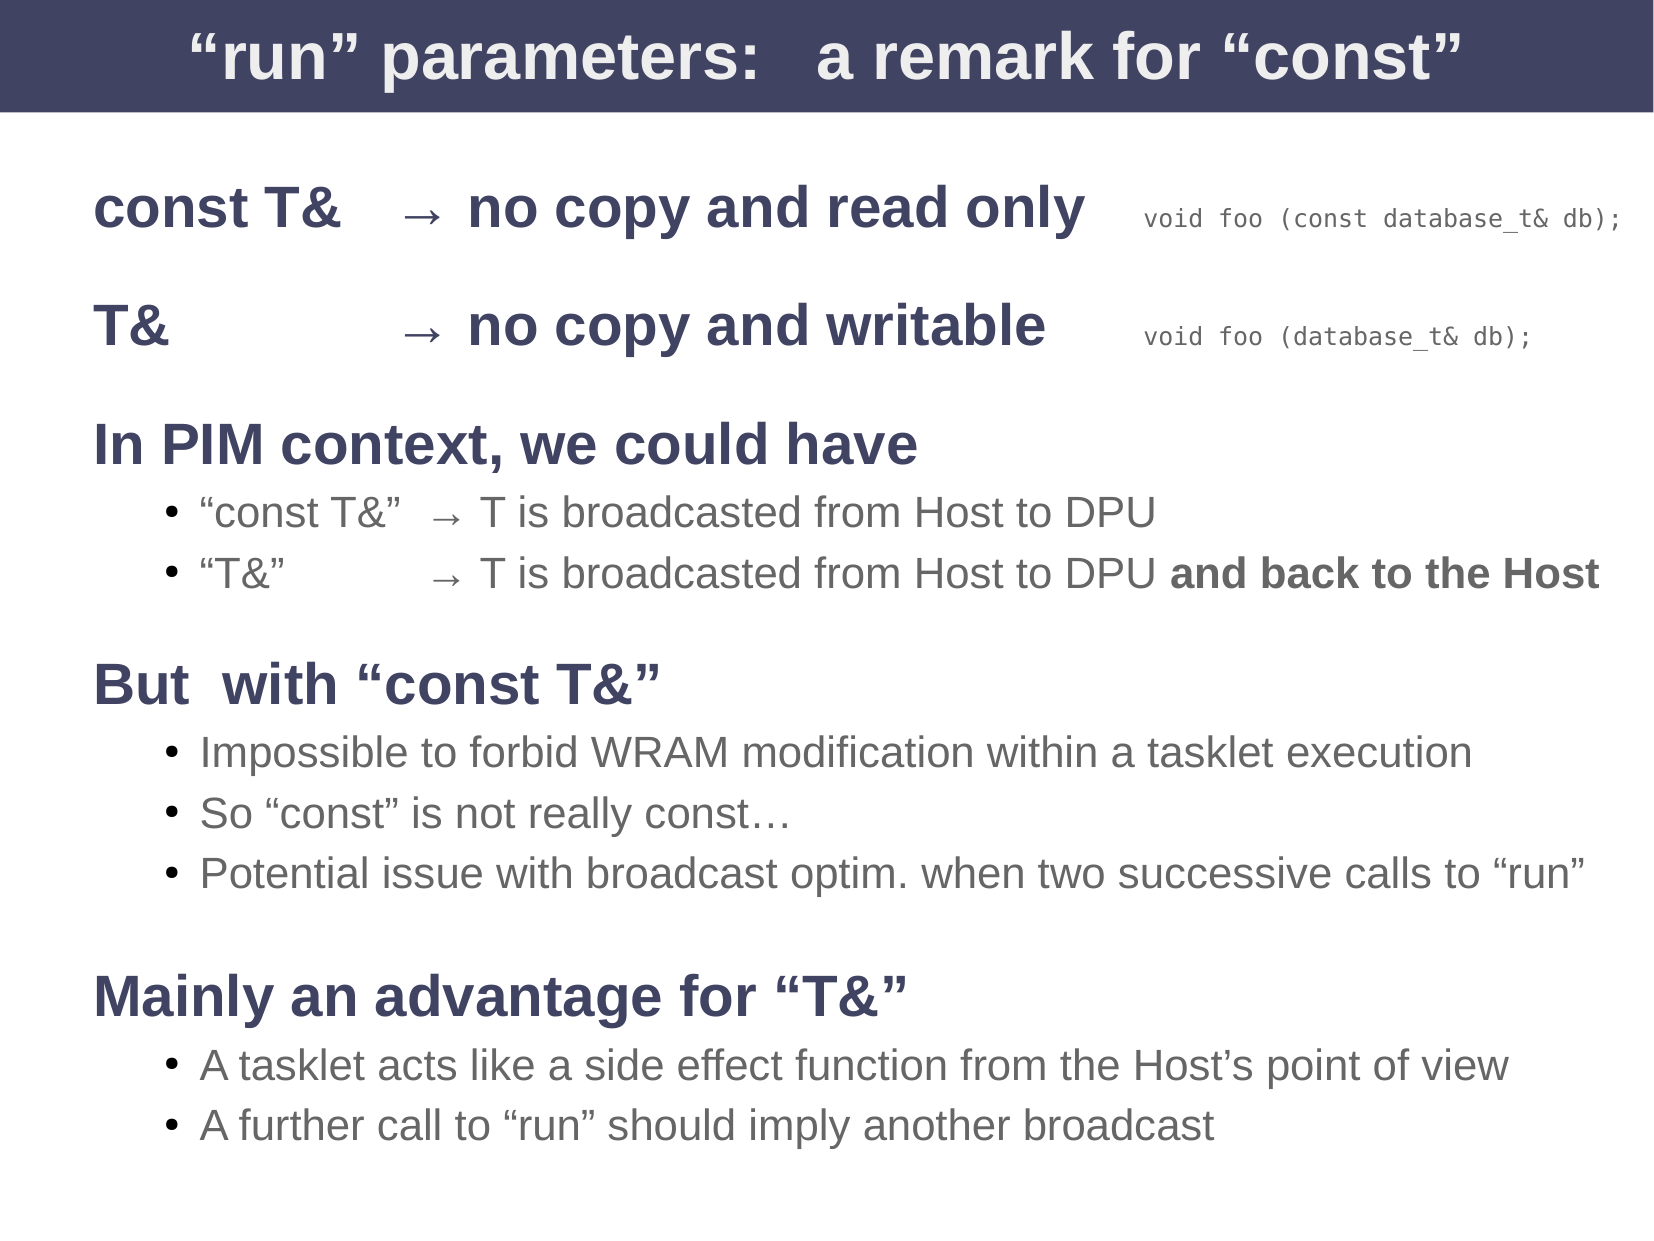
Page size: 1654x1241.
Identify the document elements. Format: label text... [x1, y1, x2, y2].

text_box const T& → no copy and read only void foo (const database_t& db); T& → no copy and writable void foo (database_t& db); In PIM context, we could have “const T&” → T is broadcasted from Host to DPU “T&” → T is broadcasted from Host to DPU and back to the Host But with “const T&” Impossible to forbid WRAM modification within a tasklet execution So “const” is not really const… Potential issue with broadcast optim. when two successive calls to “run” Mainly an advantage for “T&” A tasklet acts like a side effect function from the Host’s point of view A further call to “run” should imply another broadcast [78, 167, 1651, 1216]
text_box “run” parameters: a remark for “const” [0, 0, 1654, 113]
